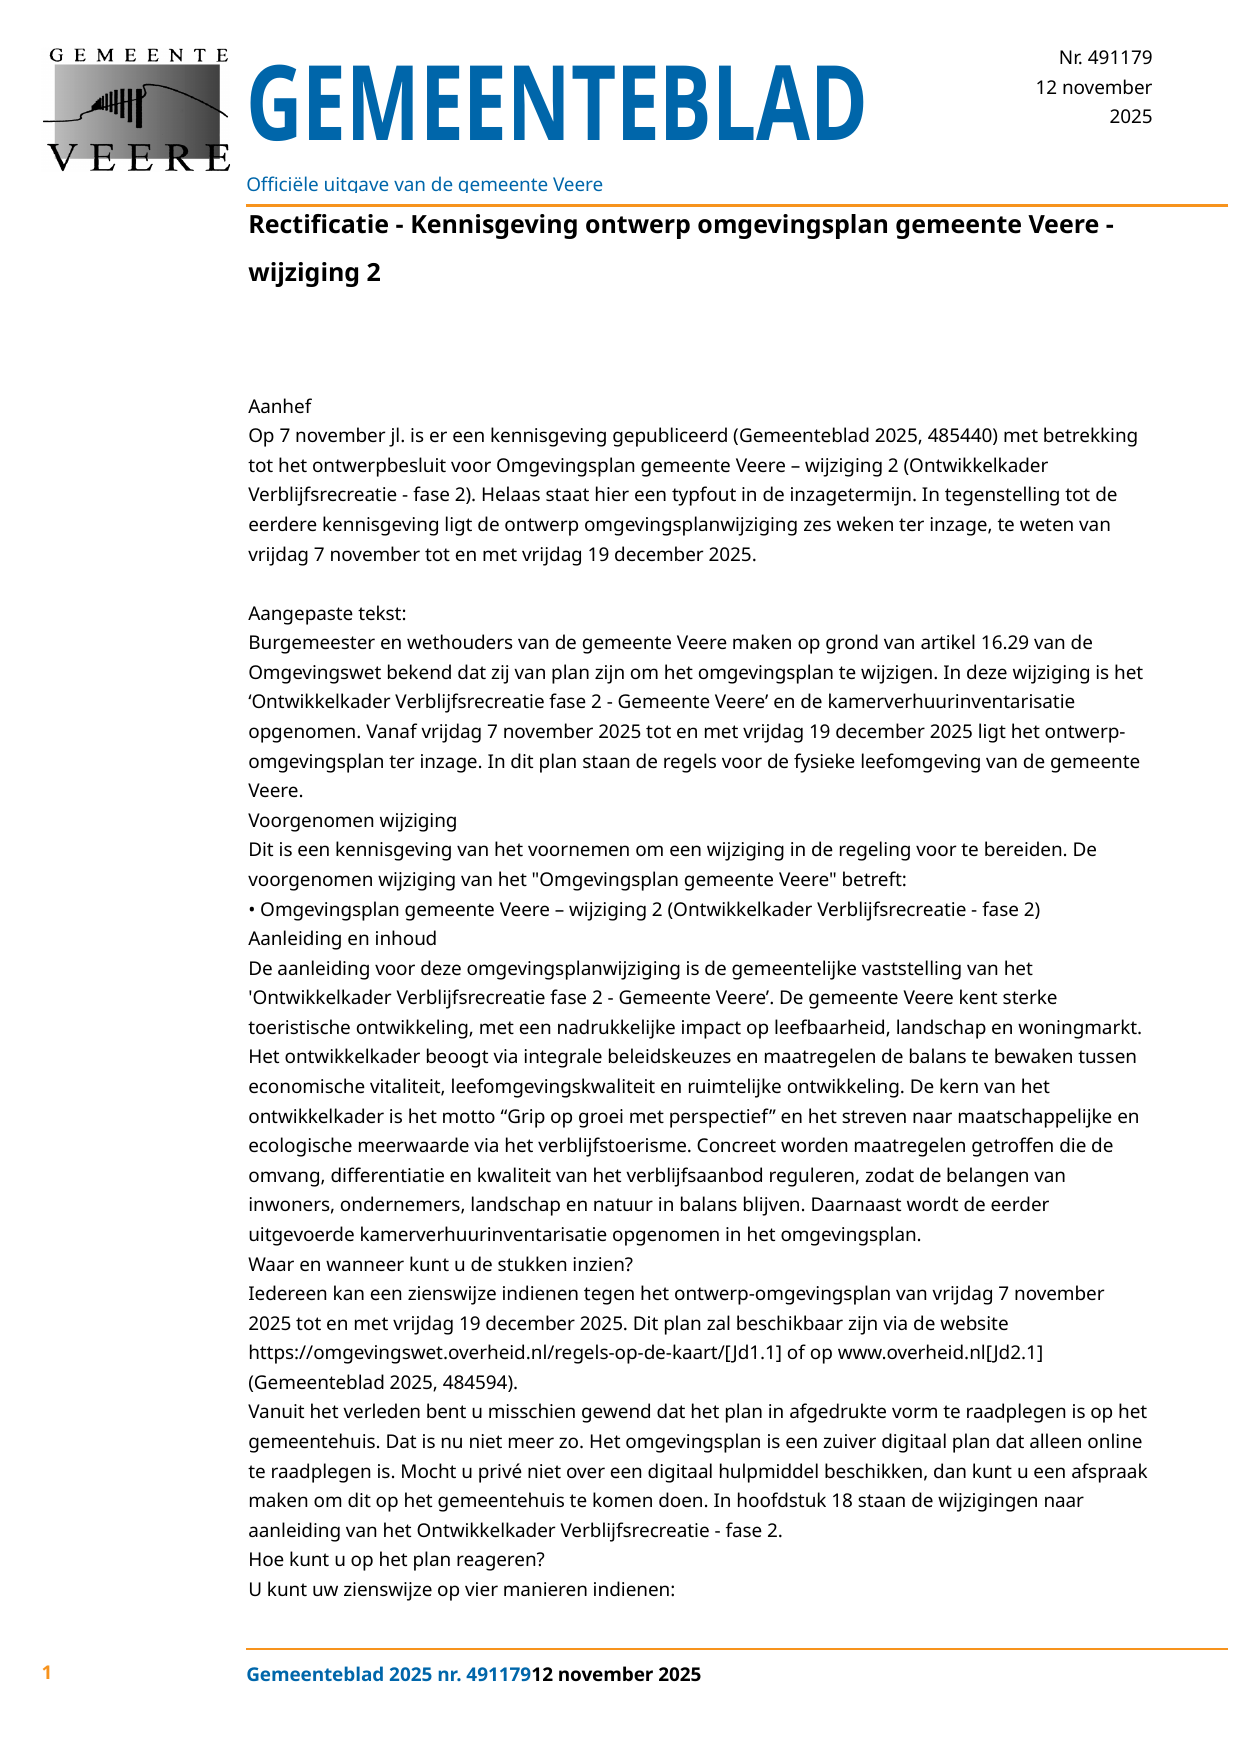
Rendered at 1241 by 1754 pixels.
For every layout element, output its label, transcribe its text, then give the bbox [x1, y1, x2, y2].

text Dit is een kennisgeving van het voornemen om een wijziging in de regeling voor te bereiden. De voorgenomen wijziging van het "Omgevingsplan gemeente Veere" betreft: [248, 837, 1152, 892]
text Hoe kunt u op het plan reageren? [248, 1547, 1152, 1572]
picture [41, 47, 231, 172]
text Rectificatie - Kennisgeving ontwerp omgevingsplan gemeente Veere - wijziging 2 [248, 207, 1152, 288]
text Vanuit het verleden bent u misschien gewend dat het plan in afgedrukte vorm te raadplegen is op het gemeentehuis. Dat is nu niet meer zo. Het omgevingsplan is een zuiver digitaal plan dat alleen online te raadplegen is. Mocht u privé niet over een digitaal hulpmiddel beschikken, dan kunt u een afspraak maken om dit op het gemeentehuis te komen doen. In hoofdstuk 18 staan de wijzigingen naar aanleiding van het Ontwikkelkader Verblijfsrecreatie - fase 2. [248, 1399, 1152, 1543]
text Aangepaste tekst: [248, 600, 1152, 626]
text Aanleiding en inhoud [248, 925, 1152, 951]
text U kunt uw zienswijze op vier manieren indienen: [248, 1576, 1152, 1602]
text Op 7 november jl. is er een kennisgeving gepubliceerd (Gemeenteblad 2025, 485440) met betrekking tot het ontwerpbesluit voor Omgevingsplan gemeente Veere – wijziging 2 (Ontwikkelkader Verblijfsrecreatie - fase 2). Helaas staat hier een typfout in de inzagetermijn. In tegenstelling tot de eerdere kennisgeving ligt de ontwerp omgevingsplanwijziging zes weken ter inzage, te weten van vrijdag 7 november tot en met vrijdag 19 december 2025. [248, 422, 1152, 567]
text Aanhef [248, 393, 1152, 419]
text Burgemeester en wethouders van de gemeente Veere maken op grond van artikel 16.29 van de Omgevingswet bekend dat zij van plan zijn om het omgevingsplan te wijzigen. In deze wijziging is het ‘Ontwikkelkader Verblijfsrecreatie fase 2 - Gemeente Veere’ en de kamerverhuurinventarisatie opgenomen. Vanaf vrijdag 7 november 2025 tot en met vrijdag 19 december 2025 ligt het ontwerp-omgevingsplan ter inzage. In dit plan staan de regels voor de fysieke leefomgeving van de gemeente Veere. [248, 629, 1152, 803]
text Iedereen kan een zienswijze indienen tegen het ontwerp-omgevingsplan van vrijdag 7 november 2025 tot en met vrijdag 19 december 2025. Dit plan zal beschikbaar zijn via de website https://omgevingswet.overheid.nl/regels-op-de-kaart/[Jd1.1] of op www.overheid.nl[Jd2.1] (Gemeenteblad 2025, 484594). [248, 1280, 1152, 1395]
text Waar en wanneer kunt u de stukken inzien? [248, 1251, 1152, 1277]
text Voorgenomen wijziging [248, 807, 1152, 833]
text • Omgevingsplan gemeente Veere – wijziging 2 (Ontwikkelkader Verblijfsrecreatie - fase 2) [248, 896, 1152, 922]
text De aanleiding voor deze omgevingsplanwijziging is de gemeentelijke vaststelling van het 'Ontwikkelkader Verblijfsrecreatie fase 2 - Gemeente Veere’. De gemeente Veere kent sterke toeristische ontwikkeling, met een nadrukkelijke impact op leefbaarheid, landschap en woningmarkt. Het ontwikkelkader beoogt via integrale beleidskeuzes en maatregelen de balans te bewaken tussen economische vitaliteit, leefomgevingskwaliteit en ruimtelijke ontwikkeling. De kern van het ontwikkelkader is het motto “Grip op groei met perspectief” en het streven naar maatschappelijke en ecologische meerwaarde via het verblijfstoerisme. Concreet worden maatregelen getroffen die de omvang, differentiatie en kwaliteit van het verblijfsaanbod reguleren, zodat de belangen van inwoners, ondernemers, landschap en natuur in balans blijven. Daarnaast wordt de eerder uitgevoerde kamerverhuurinventarisatie opgenomen in het omgevingsplan. [248, 955, 1152, 1247]
